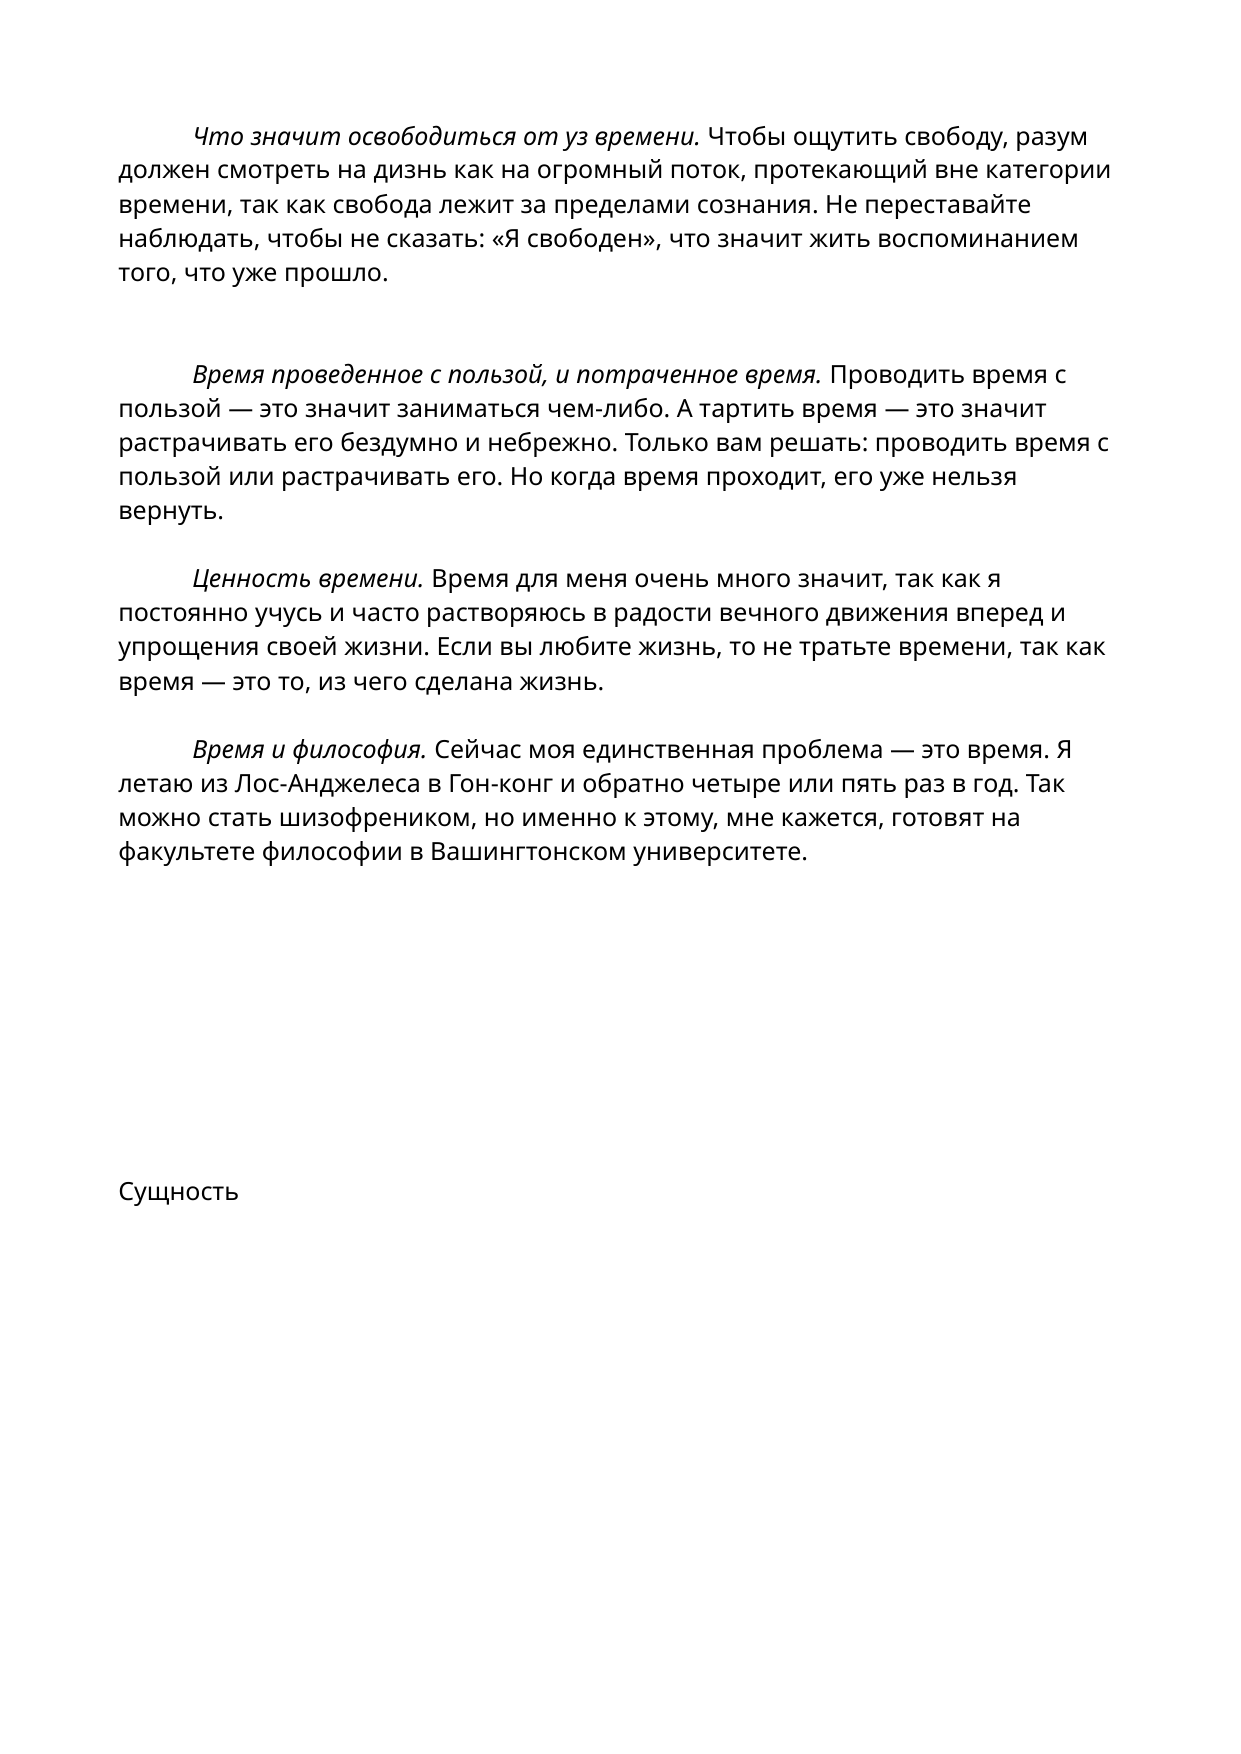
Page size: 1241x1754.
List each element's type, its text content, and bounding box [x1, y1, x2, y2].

text Сущность [118, 1174, 1122, 1208]
text Время и философия. Сейчас моя единственная проблема — это время. Я летаю из Лос-Анджелеса в Гон-конг и обратно четыре или пять раз в год. Так можно стать шизофреником, но именно к этому, мне кажется, готовят на факультете философии в Вашингтонском университете. [118, 731, 1122, 867]
text Время проведенное с пользой, и потраченное время. Проводить время с пользой — это значит заниматься чем-либо. А тартить время — это значит растрачивать его бездумно и небрежно. Только вам решать: проводить время с пользой или растрачивать его. Но когда время проходит, его уже нельзя вернуть. [118, 357, 1122, 527]
text Что значит освободиться от уз времени. Чтобы ощутить свободу, разум должен смотреть на дизнь как на огромный поток, протекающий вне категории времени, так как свобода лежит за пределами сознания. Не переставайте наблюдать, чтобы не сказать: «Я свободен», что значит жить воспоминанием того, что уже прошло. [118, 118, 1122, 288]
text Ценность времени. Время для меня очень много значит, так как я постоянно учусь и часто растворяюсь в радости вечного движения вперед и упрощения своей жизни. Если вы любите жизнь, то не тратьте времени, так как время — это то, из чего сделана жизнь. [118, 561, 1122, 697]
